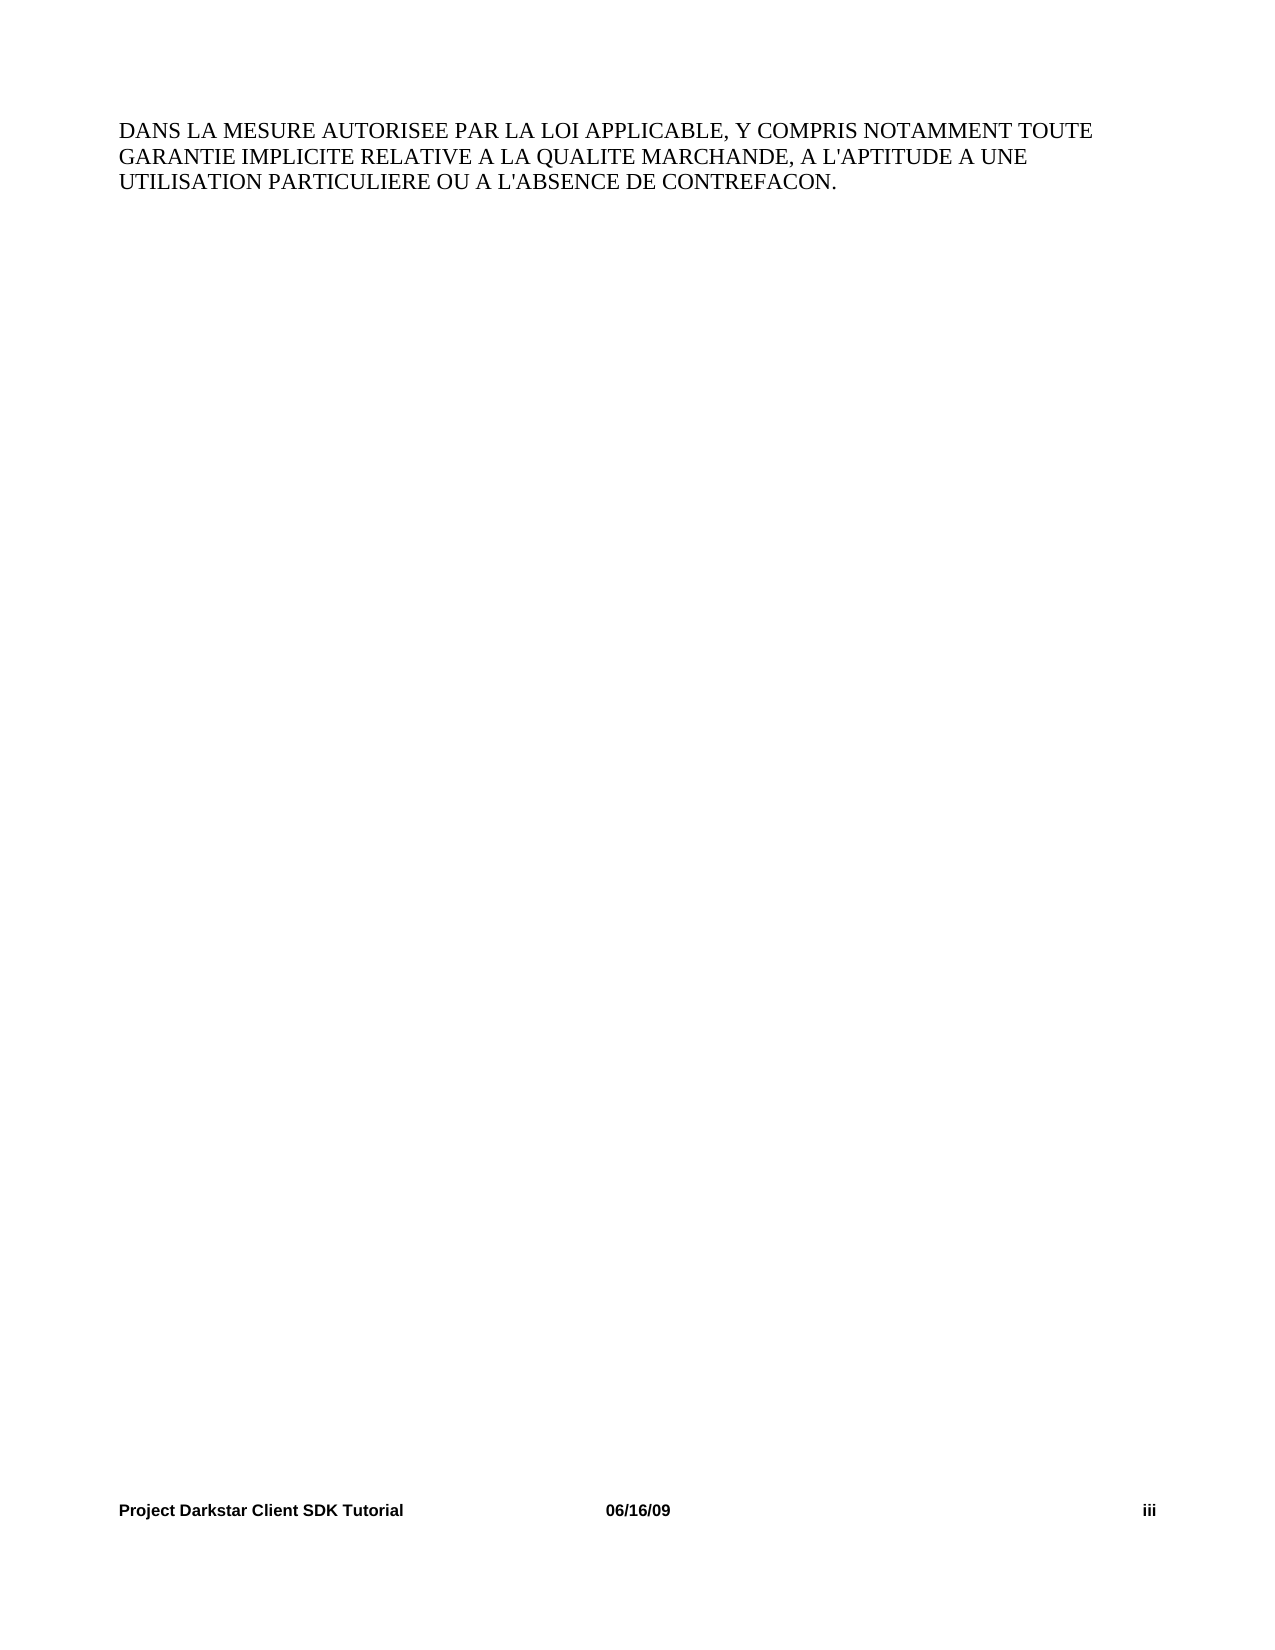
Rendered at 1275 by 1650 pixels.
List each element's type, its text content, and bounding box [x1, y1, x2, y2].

text DANS LA MESURE AUTORISEE PAR LA LOI APPLICABLE, Y COMPRIS NOTAMMENT TOUTE GARANTIE IMPLICITE RELATIVE A LA QUALITE MARCHANDE, A L'APTITUDE A UNE UTILISATION PARTICULIERE OU A L'ABSENCE DE CONTREFACON. [118, 118, 1156, 246]
